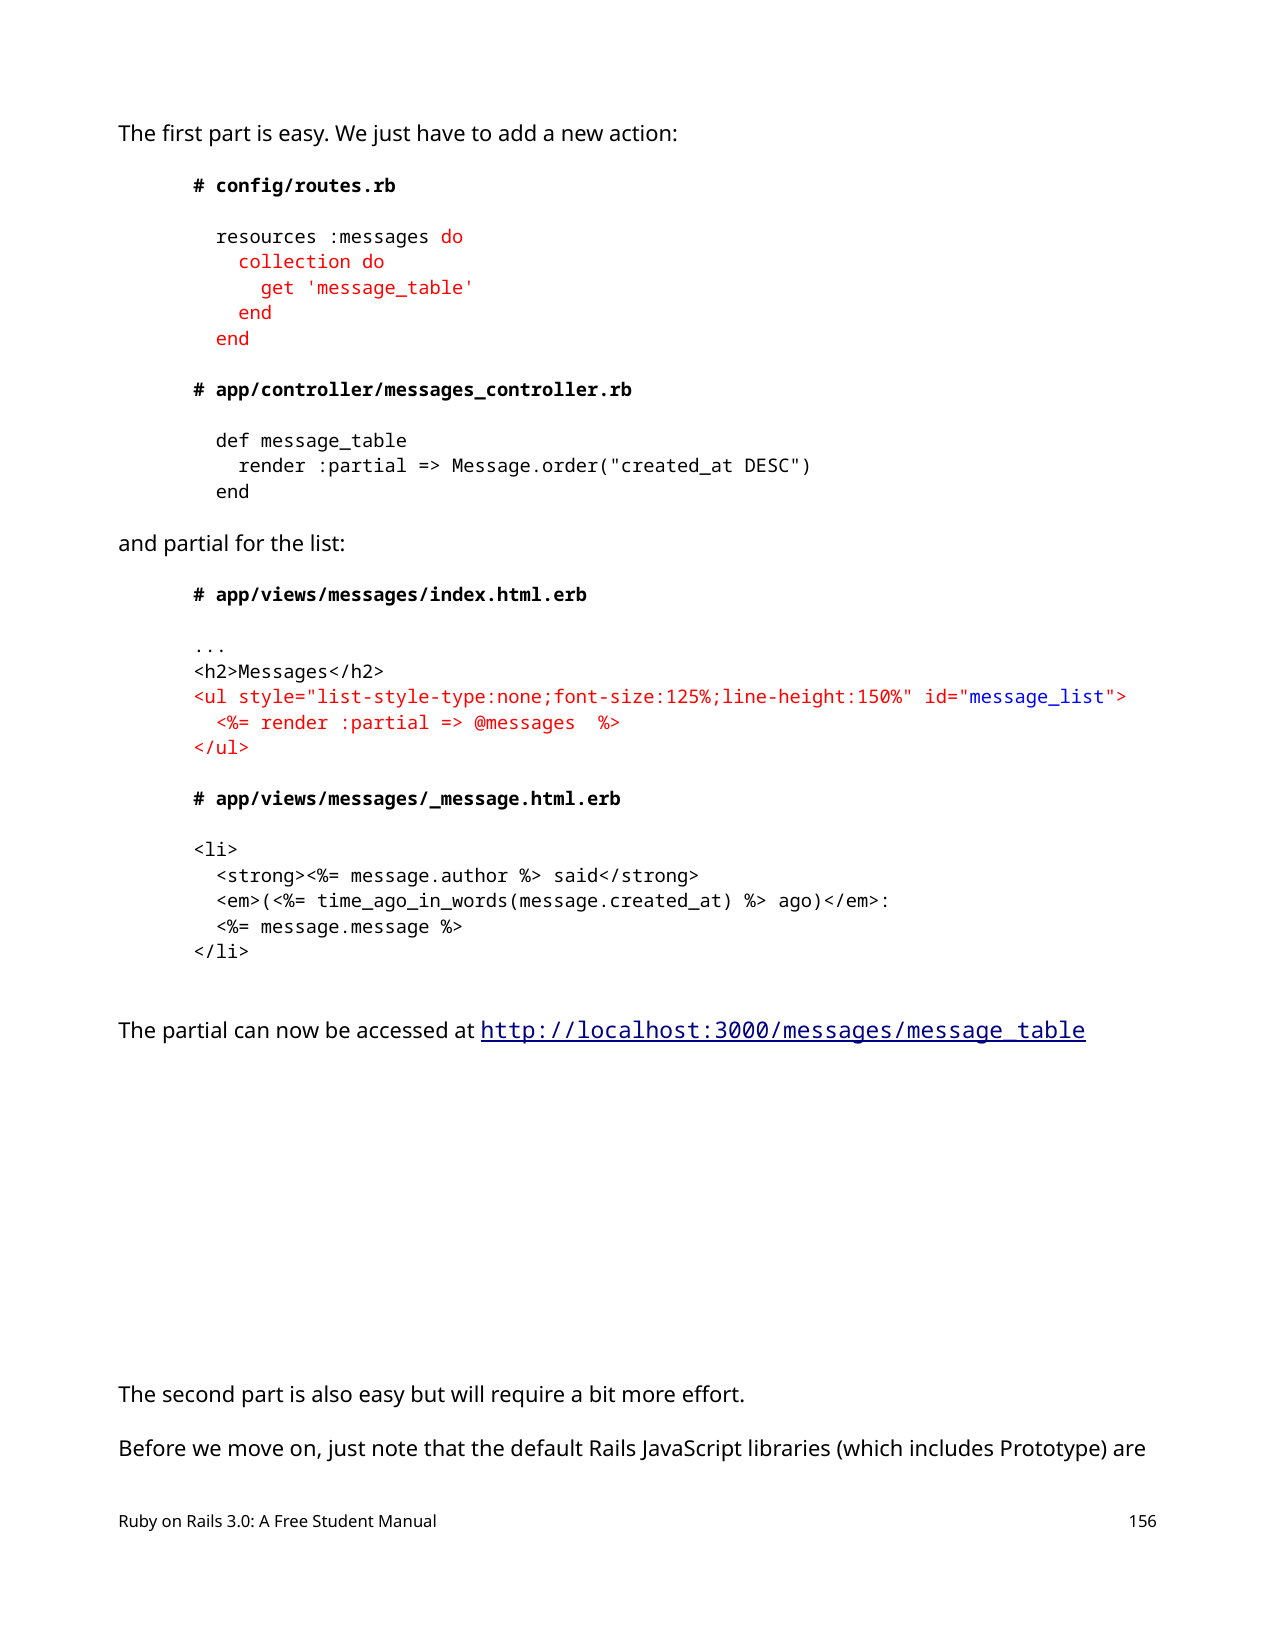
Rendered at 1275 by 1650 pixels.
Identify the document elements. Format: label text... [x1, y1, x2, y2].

text The second part is also easy but will require a bit more effort. [118, 1379, 1157, 1409]
text The first part is easy. We just have to add a new action: [118, 118, 1157, 148]
text The partial can now be accessed at http://localhost:3000/messages/message_table [118, 1014, 1157, 1045]
text # app/views/messages/index.html.erb ... <h2>Messages</h2> <ul style="list-style-type:none;font-size:125%;line-height:150%" id="message_list"> <%= render :partial => @messages %> </ul> # app/views/messages/_message.html.erb <li> <strong><%= message.author %> said</strong> <em>(<%= time_ago_in_words(message.created_at) %> ago)</em>: <%= message.message %> </li> [193, 581, 1157, 990]
text and partial for the list: [118, 528, 1157, 557]
text Before we move on, just note that the default Rails JavaScript libraries (which includes Prototype) are [118, 1433, 1157, 1463]
text # config/routes.rb resources :messages do collection do get 'message_table' end end # app/controller/messages_controller.rb def message_table render :partial => Message.order("created_at DESC") end [193, 172, 1157, 504]
